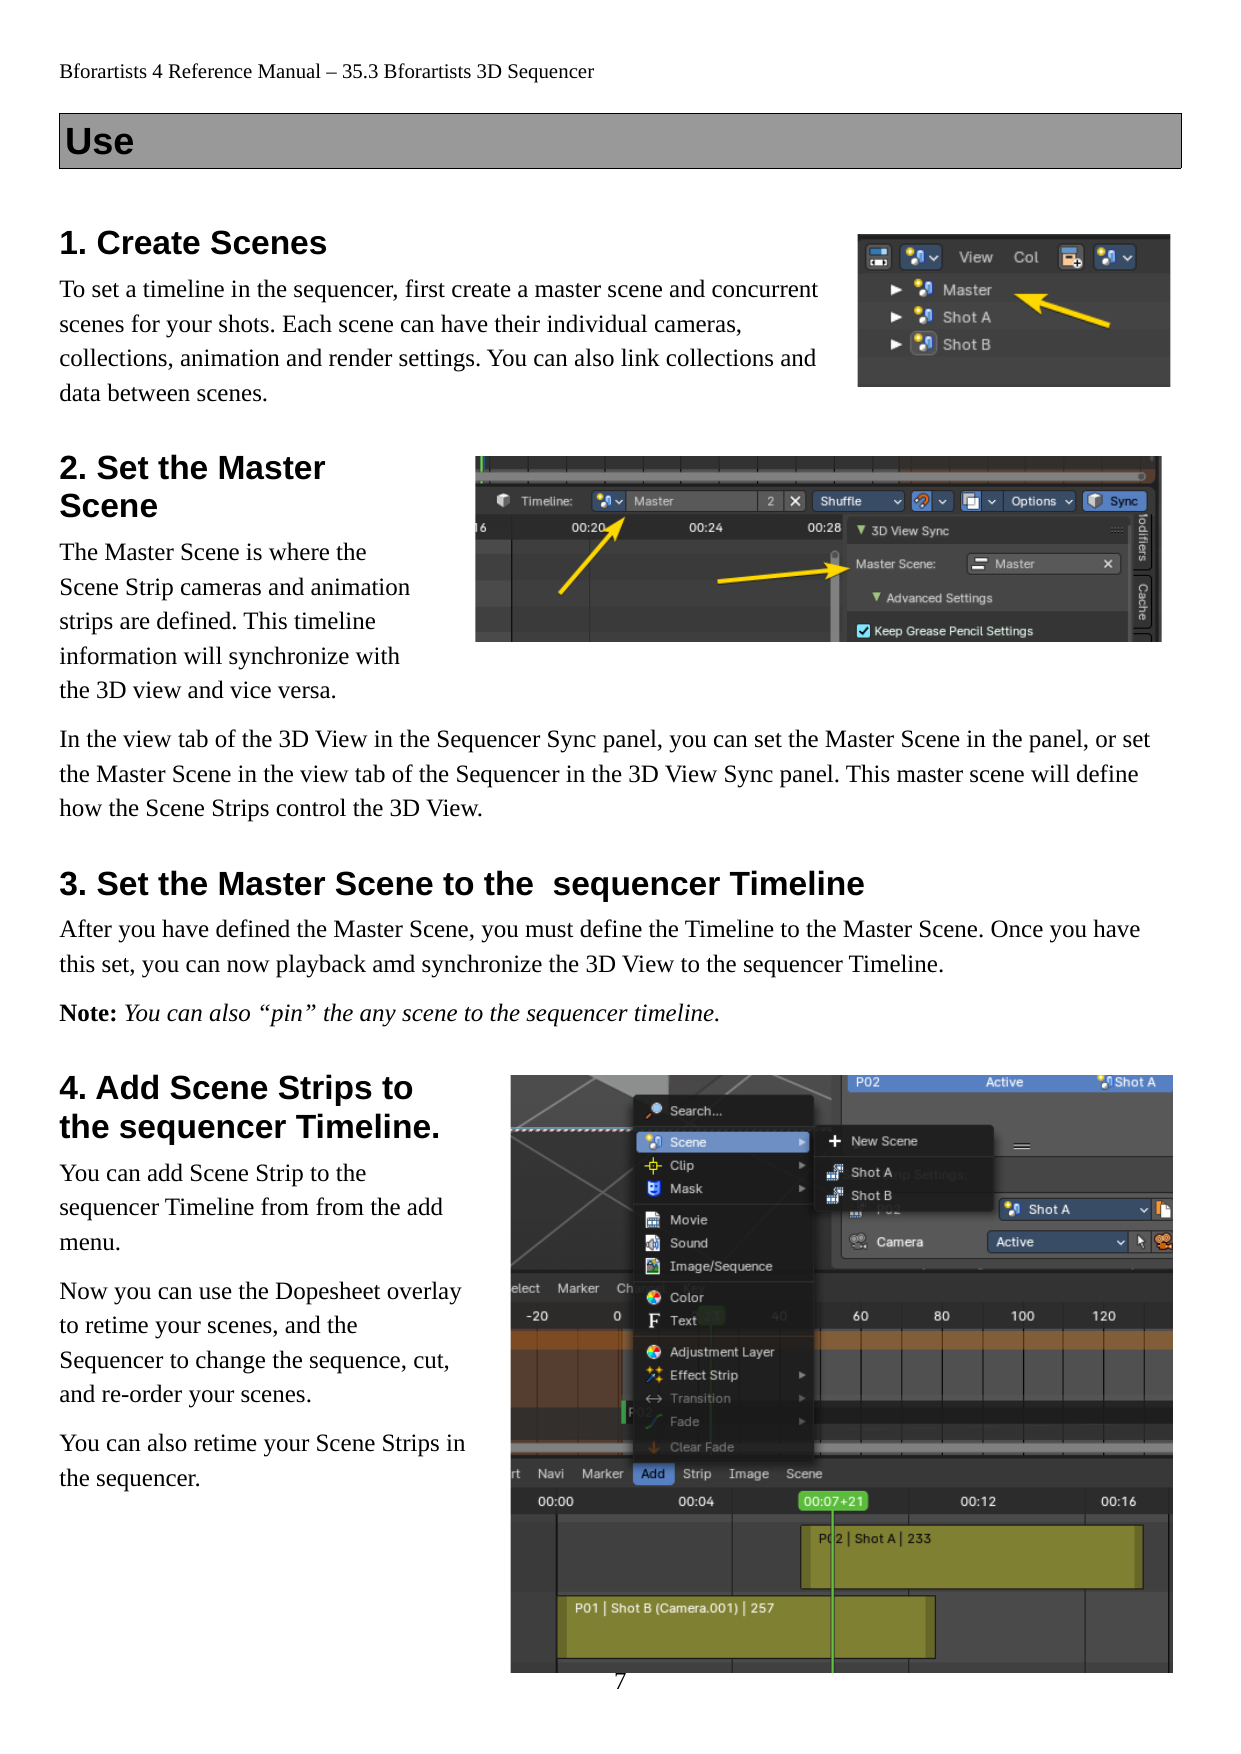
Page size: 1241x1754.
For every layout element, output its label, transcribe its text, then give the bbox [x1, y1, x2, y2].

text You can add Scene Strip to the sequencer Timeline from from the add menu. [59, 1158, 510, 1255]
text Note: You can also “pin” the any scene to the sequencer timeline. [59, 998, 1181, 1027]
picture [475, 456, 1162, 642]
text The Master Scene is where the Scene Strip cameras and animation strips are defined. This timeline information will synchronize with the 3D view and vice versa. [59, 537, 1181, 704]
subtitle 3. Set the Master Scene to the sequencer Timeline [59, 863, 1181, 902]
picture [857, 234, 1171, 387]
table_header Use [60, 114, 1181, 168]
subtitle 4. Add Scene Strips to the sequencer Timeline. [59, 1068, 1181, 1145]
text To set a timeline in the sequencer, first create a master scene and concurrent scenes for your shots. Each scene can have their individual cameras, collections, animation and render settings. You can also link collections and data between scenes. [59, 274, 1181, 407]
picture [510, 1075, 1173, 1673]
subtitle 1. Create Scenes [59, 223, 1181, 262]
text You can also retime your Scene Strips in the sequencer. [59, 1428, 510, 1491]
subtitle 2. Set the Master Scene [59, 448, 1181, 525]
text In the view tab of the 3D View in the Sequencer Sync panel, you can set the Master Scene in the panel, or set the Master Scene in the view tab of the Sequencer in the 3D View Sync panel. This master scene will define how the Scene Strips control the 3D View. [59, 724, 1181, 822]
text After you have defined the Master Scene, you must define the Timeline to the Master Scene. Once you have this set, you can now playback amd synchronize the 3D View to the sequencer Timeline. [59, 914, 1181, 978]
text Now you can use the Dopesheet overlay to retime your scenes, and the Sequencer to change the sequence, cut, and re-order your scenes. [59, 1276, 510, 1408]
